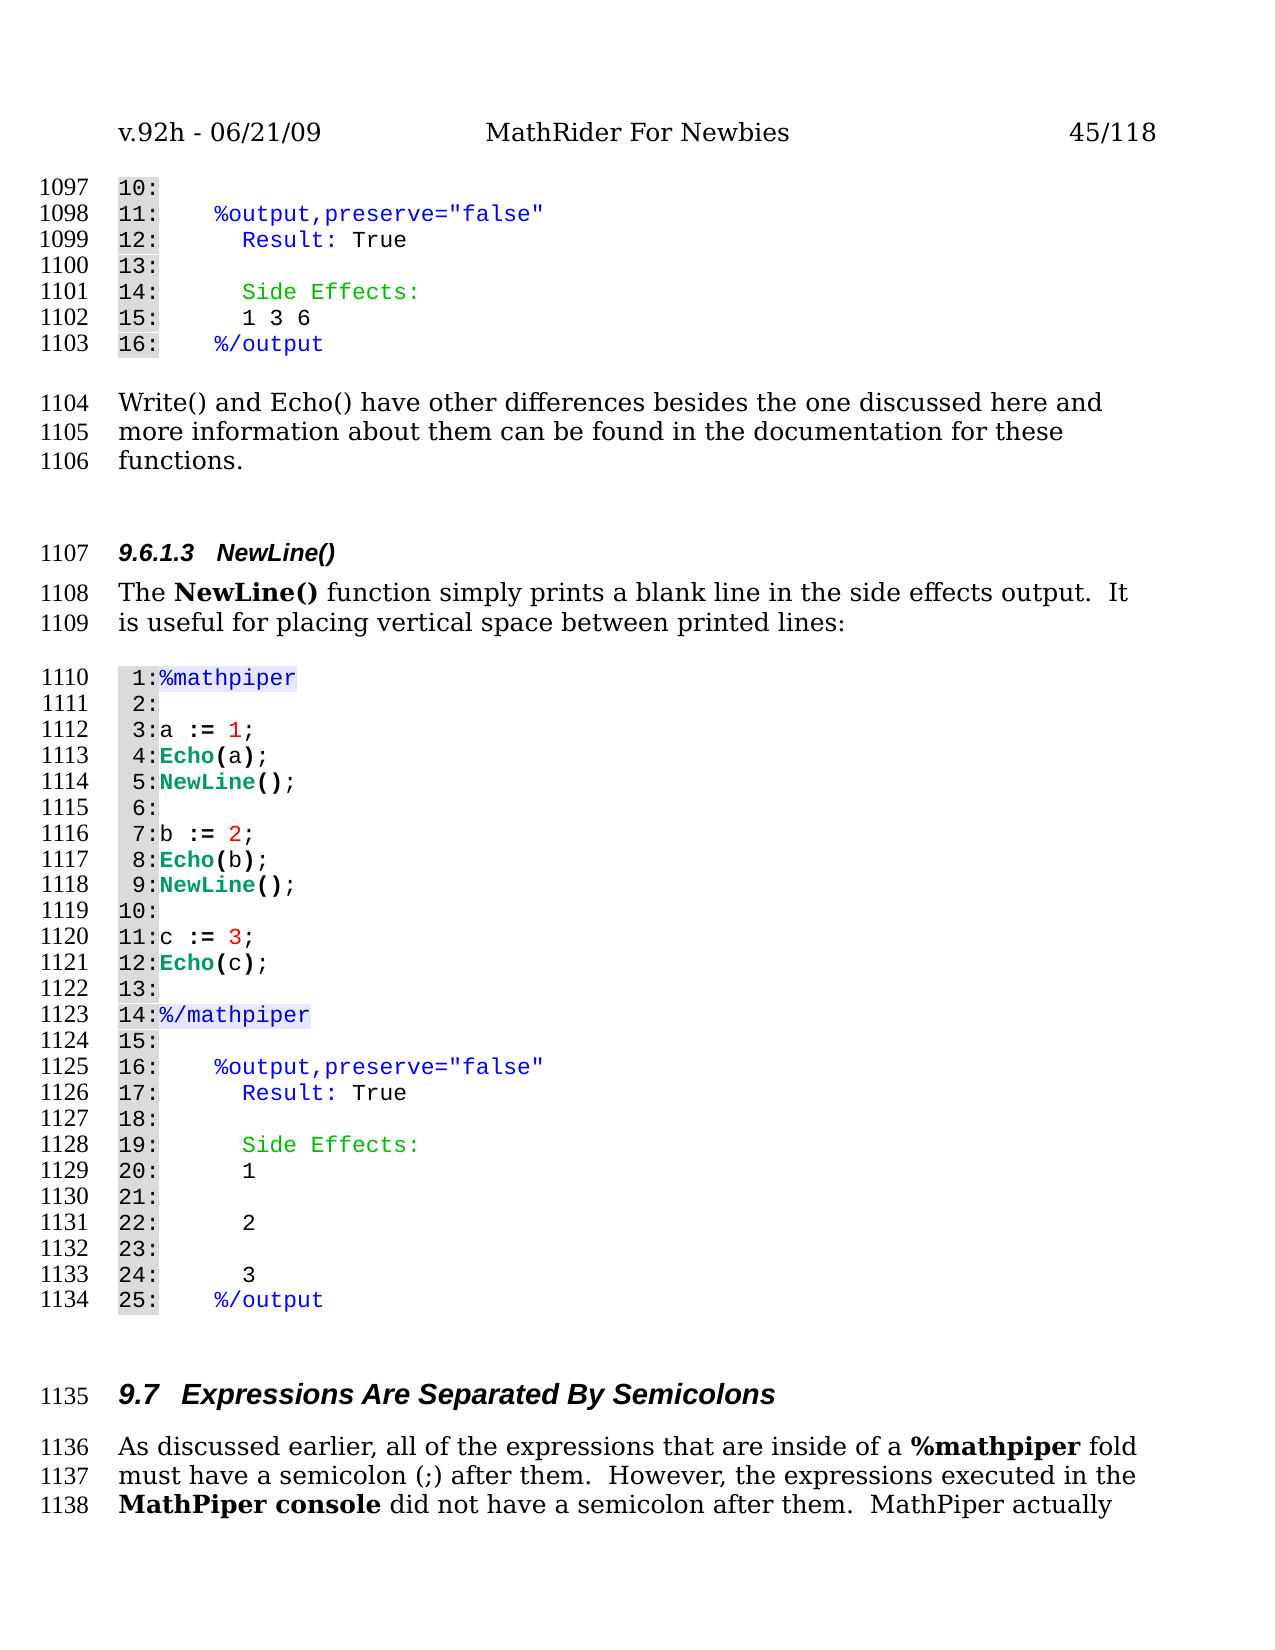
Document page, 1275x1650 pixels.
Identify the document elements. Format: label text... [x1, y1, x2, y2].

text 25: %/output [118, 1289, 1157, 1315]
text 16: %output,preserve="false" [118, 1055, 1157, 1081]
text 14: Side Effects: [118, 281, 1157, 306]
text 20: 1 [118, 1159, 1157, 1185]
text 11: %output,preserve="false" [118, 203, 1157, 229]
text 19: Side Effects: [118, 1133, 1157, 1159]
text 4:Echo(a); [118, 744, 1157, 770]
text 23: [118, 1237, 1157, 1263]
text 8:Echo(b); [118, 848, 1157, 874]
text 1:%mathpiper [118, 666, 1157, 692]
text Write() and Echo() have other differences besides the one discussed here and more information about them can be found in the documentation for these functions. [118, 388, 1157, 475]
text 21: [118, 1185, 1157, 1211]
text 12: Result: True [118, 229, 1157, 254]
text 24: 3 [118, 1263, 1157, 1289]
text As discussed earlier, all of the expressions that are inside of a %mathpiper fold must have a semicolon (;) after them. However, the expressions executed in the MathPiper console did not have a semicolon after them. MathPiper actually [118, 1432, 1157, 1520]
text 6: [118, 796, 1157, 822]
text 11:c := 3; [118, 926, 1157, 952]
text 13: [118, 254, 1157, 281]
text 15: 1 3 6 [118, 306, 1157, 332]
text 18: [118, 1107, 1157, 1133]
subtitle NewLine() [118, 538, 1157, 566]
text 12:Echo(c); [118, 952, 1157, 978]
text 13: [118, 978, 1157, 1003]
text 7:b := 2; [118, 822, 1157, 848]
text 17: Result: True [118, 1081, 1157, 1107]
text 2: [118, 692, 1157, 718]
text 9:NewLine(); [118, 874, 1157, 900]
text 10: [118, 900, 1157, 926]
text 22: 2 [118, 1211, 1157, 1237]
subtitle Expressions Are Separated By Semicolons [118, 1377, 1157, 1411]
text 16: %/output [118, 332, 1157, 358]
text 15: [118, 1029, 1157, 1055]
text The NewLine() function simply prints a blank line in the side effects output. It is useful for placing vertical space between printed lines: [118, 578, 1157, 637]
text 10: [118, 177, 1157, 203]
text 5:NewLine(); [118, 770, 1157, 796]
text 14:%/mathpiper [118, 1003, 1157, 1029]
text 3:a := 1; [118, 718, 1157, 744]
